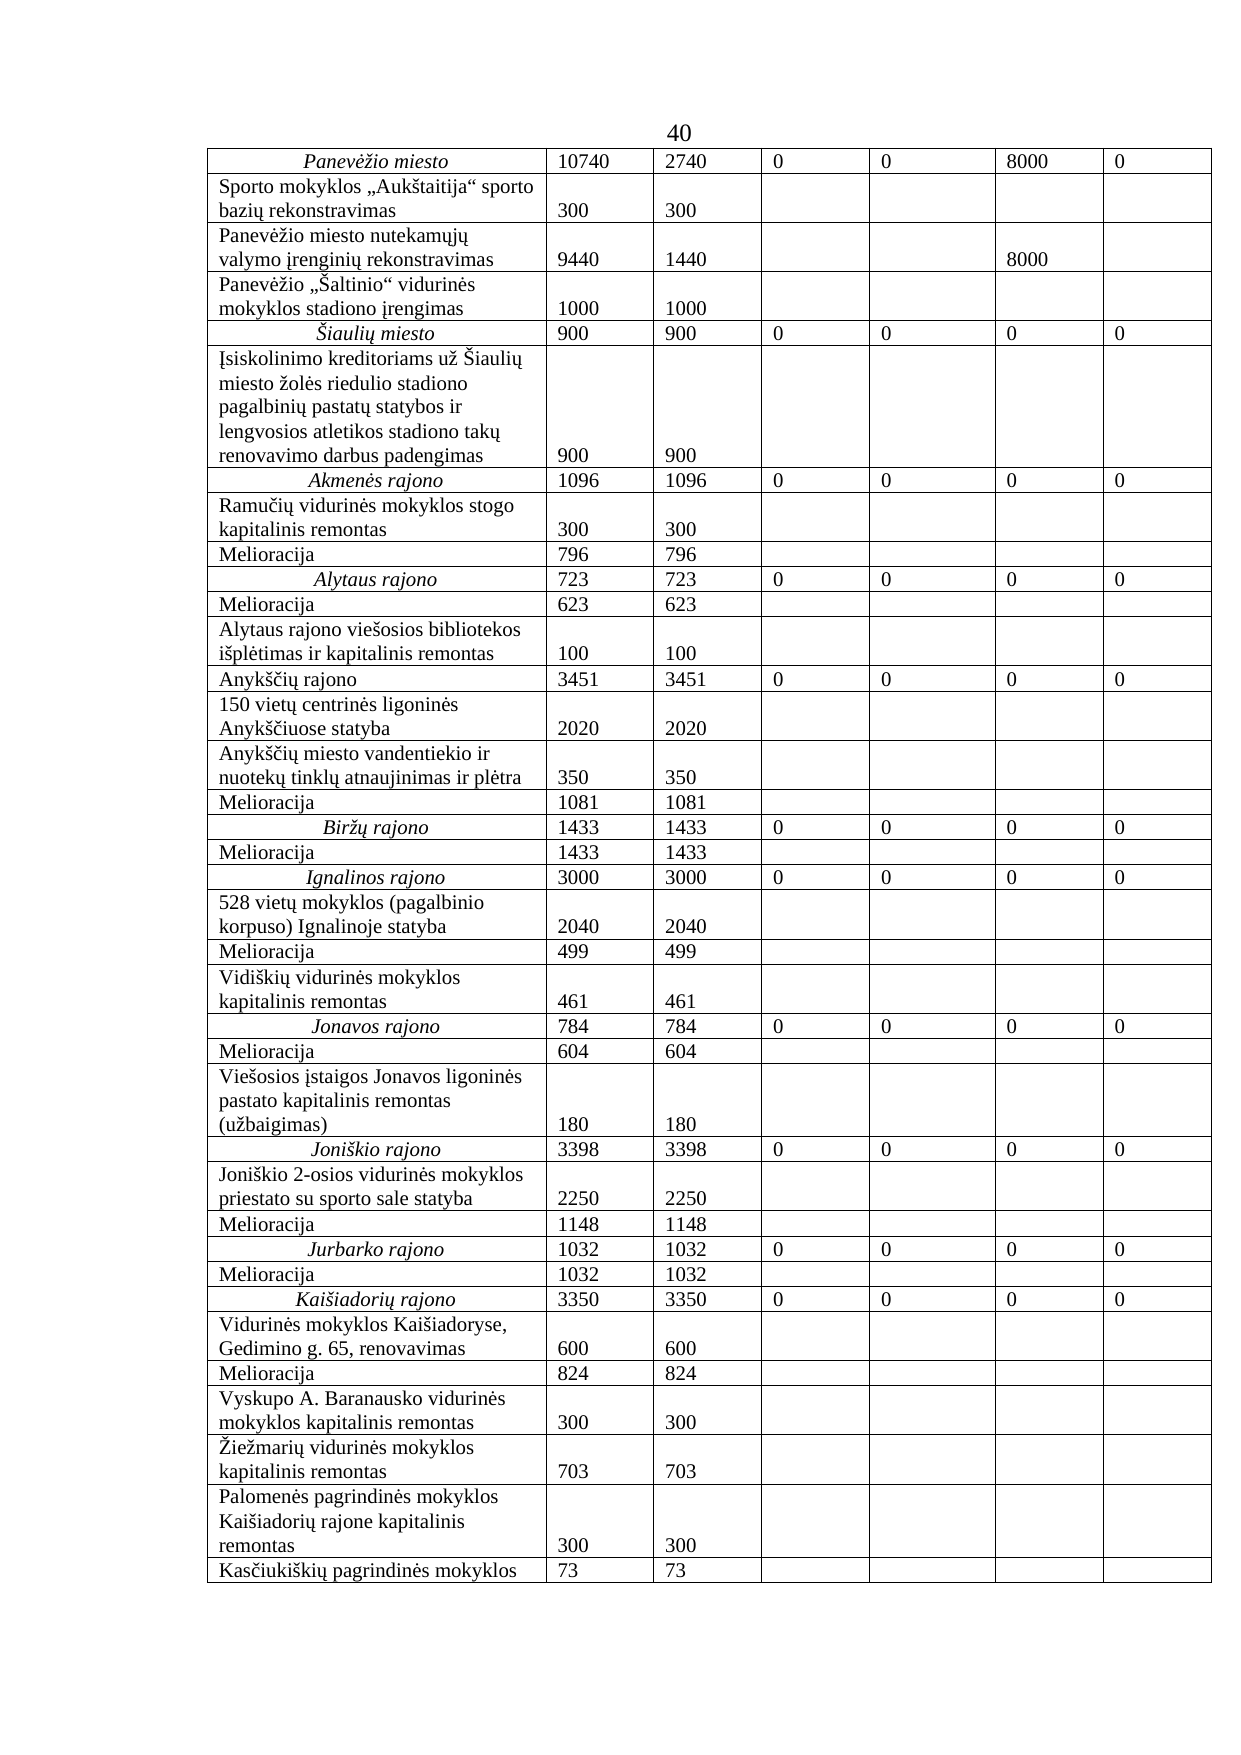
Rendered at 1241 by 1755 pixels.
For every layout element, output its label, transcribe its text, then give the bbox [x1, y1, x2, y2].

table_cell 1032 [547, 1262, 653, 1286]
table_cell [996, 940, 1103, 963]
table_cell [762, 542, 869, 566]
table_cell 723 [547, 567, 653, 591]
table_cell 2040 [654, 890, 761, 938]
table_cell 824 [654, 1361, 761, 1385]
table_cell 0 [1104, 865, 1211, 889]
table_cell 300 [547, 493, 653, 541]
table_cell Melioracija [208, 1361, 546, 1385]
table_cell [870, 272, 995, 320]
table_cell 0 [1104, 567, 1211, 591]
table_cell Panevėžio miesto [208, 149, 546, 173]
table_cell 600 [654, 1312, 761, 1360]
table_cell 3350 [547, 1287, 653, 1311]
table_cell Melioracija [208, 840, 546, 864]
table_cell [996, 965, 1103, 1013]
table_cell [996, 1162, 1103, 1210]
table_cell 73 [654, 1558, 761, 1582]
table_cell Melioracija [208, 592, 546, 616]
table_cell Akmenės rajono [208, 468, 546, 492]
table_cell Melioracija [208, 790, 546, 814]
table_cell Vidiškių vidurinės mokyklos kapitalinis remontas [208, 965, 546, 1013]
table_cell 0 [870, 666, 995, 691]
table_cell 0 [1104, 1237, 1211, 1261]
table_cell [996, 1361, 1103, 1385]
table_cell Melioracija [208, 940, 546, 963]
table_cell Alytaus rajono [208, 567, 546, 591]
table_cell 100 [654, 617, 761, 665]
table_cell 0 [1104, 468, 1211, 492]
table_cell 0 [996, 321, 1103, 345]
table_cell 703 [654, 1435, 761, 1483]
table_cell 461 [654, 965, 761, 1013]
table_cell 350 [654, 741, 761, 789]
table_cell 1433 [654, 840, 761, 864]
table_cell 0 [870, 1014, 995, 1038]
table_cell Alytaus rajono viešosios bibliotekos išplėtimas ir kapitalinis remontas [208, 617, 546, 665]
table_cell [1104, 542, 1211, 566]
table_cell 784 [654, 1014, 761, 1038]
table_cell 0 [762, 149, 869, 173]
table_cell 0 [1104, 815, 1211, 839]
table_cell [762, 741, 869, 789]
table_cell Kaišiadorių rajono [208, 1287, 546, 1311]
table_cell [870, 1162, 995, 1210]
table_cell 300 [654, 174, 761, 222]
table_cell 0 [870, 149, 995, 173]
table_cell [996, 346, 1103, 467]
table_cell Kasčiukiškių pagrindinės mokyklos [208, 1558, 546, 1582]
table_cell 623 [654, 592, 761, 616]
table_cell [762, 1039, 869, 1063]
table_cell 1032 [547, 1237, 653, 1261]
table_cell Vyskupo A. Baranausko vidurinės mokyklos kapitalinis remontas [208, 1386, 546, 1434]
table_cell Viešosios įstaigos Jonavos ligoninės pastato kapitalinis remontas (užbaigimas) [208, 1064, 546, 1136]
table_cell 604 [654, 1039, 761, 1063]
table_cell 73 [547, 1558, 653, 1582]
table_cell [996, 592, 1103, 616]
table_cell 0 [870, 567, 995, 591]
table_cell 0 [1104, 149, 1211, 173]
table_cell Panevėžio „Šaltinio“ vidurinės mokyklos stadiono įrengimas [208, 272, 546, 320]
table_cell 1433 [654, 815, 761, 839]
table_cell [996, 790, 1103, 814]
table_cell [1104, 1064, 1211, 1136]
table_cell 0 [996, 815, 1103, 839]
table_cell Joniškio rajono [208, 1137, 546, 1161]
table_cell [870, 1312, 995, 1360]
table_cell [1104, 617, 1211, 665]
table_cell 0 [870, 1137, 995, 1161]
table_cell [1104, 1162, 1211, 1210]
table_cell [762, 174, 869, 222]
table_cell 600 [547, 1312, 653, 1360]
table_cell 3350 [654, 1287, 761, 1311]
table_cell 796 [547, 542, 653, 566]
table_cell [996, 1485, 1103, 1557]
table_cell 2250 [547, 1162, 653, 1210]
table_cell 2740 [654, 149, 761, 173]
table_cell 900 [547, 346, 653, 467]
table_cell 461 [547, 965, 653, 1013]
table_cell [762, 223, 869, 271]
table_cell [996, 1262, 1103, 1286]
table_cell [1104, 741, 1211, 789]
table_cell 1032 [654, 1237, 761, 1261]
table_cell [996, 1312, 1103, 1360]
table_cell [762, 272, 869, 320]
table_cell 0 [870, 1287, 995, 1311]
table_cell [996, 617, 1103, 665]
table_cell [996, 542, 1103, 566]
table_cell Melioracija [208, 1039, 546, 1063]
table_cell [1104, 1361, 1211, 1385]
table_cell 0 [762, 1014, 869, 1038]
table_cell [1104, 840, 1211, 864]
table_cell 0 [1104, 1137, 1211, 1161]
table_cell 0 [762, 666, 869, 691]
table_cell 2040 [547, 890, 653, 938]
table_cell 1081 [547, 790, 653, 814]
table_cell [762, 1211, 869, 1236]
table_cell Melioracija [208, 1262, 546, 1286]
table_cell 0 [996, 1287, 1103, 1311]
table_cell [1104, 174, 1211, 222]
table_cell [762, 692, 869, 740]
table_cell [870, 890, 995, 938]
table_cell [870, 1039, 995, 1063]
table_cell 3398 [654, 1137, 761, 1161]
table_cell 900 [654, 321, 761, 345]
table_cell [1104, 346, 1211, 467]
table_cell 9440 [547, 223, 653, 271]
table_cell 300 [654, 1485, 761, 1557]
table_cell [762, 493, 869, 541]
table_cell 0 [762, 321, 869, 345]
table_cell 604 [547, 1039, 653, 1063]
table_cell 3398 [547, 1137, 653, 1161]
table_cell 1433 [547, 815, 653, 839]
table_cell 0 [996, 567, 1103, 591]
table_cell [870, 692, 995, 740]
table_cell 0 [996, 1137, 1103, 1161]
table_cell Anykščių miesto vandentiekio ir nuotekų tinklų atnaujinimas ir plėtra [208, 741, 546, 789]
table_cell [762, 1386, 869, 1434]
table_cell [762, 346, 869, 467]
table_cell [1104, 1211, 1211, 1236]
table_cell 3451 [654, 666, 761, 691]
table_cell Ignalinos rajono [208, 865, 546, 889]
table_cell 1148 [547, 1211, 653, 1236]
table_cell [870, 1361, 995, 1385]
table_cell [870, 940, 995, 963]
table_cell 300 [547, 1485, 653, 1557]
table_cell [762, 1435, 869, 1483]
table_cell 1000 [654, 272, 761, 320]
table_cell Biržų rajono [208, 815, 546, 839]
table_cell 623 [547, 592, 653, 616]
table_cell Sporto mokyklos „Aukštaitija“ sporto bazių rekonstravimas [208, 174, 546, 222]
table_cell [762, 1262, 869, 1286]
table_cell 0 [996, 1237, 1103, 1261]
table_cell 900 [654, 346, 761, 467]
table_cell Palomenės pagrindinės mokyklos Kaišiadorių rajone kapitalinis remontas [208, 1485, 546, 1557]
table_cell [1104, 692, 1211, 740]
table_cell [870, 542, 995, 566]
table_cell 300 [547, 1386, 653, 1434]
table_cell [870, 965, 995, 1013]
table_cell [762, 592, 869, 616]
table_cell 0 [1104, 1287, 1211, 1311]
table_cell [1104, 940, 1211, 963]
table_cell [870, 1558, 995, 1582]
table_cell [870, 174, 995, 222]
table_cell 0 [996, 666, 1103, 691]
table_cell 824 [547, 1361, 653, 1385]
table_cell 0 [762, 567, 869, 591]
table_cell [1104, 965, 1211, 1013]
table_cell [762, 890, 869, 938]
table_cell [996, 1435, 1103, 1483]
table_cell 0 [762, 815, 869, 839]
table_cell 0 [1104, 1014, 1211, 1038]
table_cell [996, 840, 1103, 864]
table_cell 0 [762, 865, 869, 889]
table_cell [1104, 493, 1211, 541]
table_cell 1000 [547, 272, 653, 320]
table_cell 0 [870, 1237, 995, 1261]
table_cell [870, 840, 995, 864]
table_cell 0 [762, 1237, 869, 1261]
table_cell Žiežmarių vidurinės mokyklos kapitalinis remontas [208, 1435, 546, 1483]
table_cell 300 [654, 493, 761, 541]
table_cell 300 [547, 174, 653, 222]
table_cell [996, 272, 1103, 320]
table_cell 2020 [547, 692, 653, 740]
table_cell 528 vietų mokyklos (pagalbinio korpuso) Ignalinoje statyba [208, 890, 546, 938]
table_cell [1104, 1386, 1211, 1434]
table_cell [762, 1485, 869, 1557]
table_cell 0 [870, 468, 995, 492]
table_cell [996, 1558, 1103, 1582]
table_cell [1104, 592, 1211, 616]
table_cell 723 [654, 567, 761, 591]
table_cell [870, 790, 995, 814]
table_cell 2020 [654, 692, 761, 740]
table_cell [870, 223, 995, 271]
table_cell Įsiskolinimo kreditoriams už Šiaulių miesto žolės riedulio stadiono pagalbinių pastatų statybos ir lengvosios atletikos stadiono takų renovavimo darbus padengimas [208, 346, 546, 467]
table_cell [762, 617, 869, 665]
table_cell [1104, 1262, 1211, 1286]
table_cell [762, 1361, 869, 1385]
table_cell Anykščių rajono [208, 666, 546, 691]
table_cell [762, 790, 869, 814]
table_cell 0 [1104, 321, 1211, 345]
table_cell [870, 1485, 995, 1557]
table_cell [870, 1435, 995, 1483]
table_cell 3000 [654, 865, 761, 889]
table_cell [996, 741, 1103, 789]
table_cell [1104, 1435, 1211, 1483]
table_cell 1032 [654, 1262, 761, 1286]
table_cell 0 [762, 468, 869, 492]
table_cell [996, 174, 1103, 222]
table_cell [762, 840, 869, 864]
table_cell [870, 1064, 995, 1136]
table_cell Šiaulių miesto [208, 321, 546, 345]
table_cell Melioracija [208, 542, 546, 566]
table_cell 0 [762, 1287, 869, 1311]
table_cell [870, 1262, 995, 1286]
table_cell 8000 [996, 223, 1103, 271]
table_cell [996, 692, 1103, 740]
table_cell 10740 [547, 149, 653, 173]
table_cell 180 [654, 1064, 761, 1136]
table_cell [996, 1211, 1103, 1236]
table_cell [762, 940, 869, 963]
table_cell [1104, 272, 1211, 320]
table_cell 300 [654, 1386, 761, 1434]
table_cell [996, 1064, 1103, 1136]
table_cell Jonavos rajono [208, 1014, 546, 1038]
table_cell Joniškio 2-osios vidurinės mokyklos priestato su sporto sale statyba [208, 1162, 546, 1210]
table_cell 1081 [654, 790, 761, 814]
table_cell 350 [547, 741, 653, 789]
table_cell [870, 592, 995, 616]
table_cell Melioracija [208, 1211, 546, 1236]
table_cell 1096 [547, 468, 653, 492]
table_cell 0 [762, 1137, 869, 1161]
table_cell 0 [996, 1014, 1103, 1038]
table_cell 1148 [654, 1211, 761, 1236]
table_cell 703 [547, 1435, 653, 1483]
table_cell 0 [870, 321, 995, 345]
table_cell Vidurinės mokyklos Kaišiadoryse, Gedimino g. 65, renovavimas [208, 1312, 546, 1360]
table_cell Panevėžio miesto nutekamųjų valymo įrenginių rekonstravimas [208, 223, 546, 271]
table_cell [870, 1211, 995, 1236]
table_cell [1104, 790, 1211, 814]
table_cell 8000 [996, 149, 1103, 173]
table_cell [996, 1039, 1103, 1063]
table_cell [1104, 1485, 1211, 1557]
table_cell [870, 741, 995, 789]
table_cell 1440 [654, 223, 761, 271]
table_cell [870, 1386, 995, 1434]
table_cell [870, 346, 995, 467]
table_cell [762, 1162, 869, 1210]
table_cell 2250 [654, 1162, 761, 1210]
table_cell [996, 890, 1103, 938]
table_cell 180 [547, 1064, 653, 1136]
table_cell [996, 1386, 1103, 1434]
table_cell 3000 [547, 865, 653, 889]
table_cell [1104, 890, 1211, 938]
table_cell [762, 1064, 869, 1136]
table_cell [762, 1312, 869, 1360]
table_cell 796 [654, 542, 761, 566]
table_cell [1104, 223, 1211, 271]
table_cell [870, 493, 995, 541]
table_cell 499 [654, 940, 761, 963]
table_cell [996, 493, 1103, 541]
table_cell 0 [1104, 666, 1211, 691]
table_cell [1104, 1312, 1211, 1360]
table_cell 150 vietų centrinės ligoninės Anykščiuose statyba [208, 692, 546, 740]
table_cell [762, 1558, 869, 1582]
table_cell 0 [996, 865, 1103, 889]
table_cell 0 [870, 865, 995, 889]
table_cell Ramučių vidurinės mokyklos stogo kapitalinis remontas [208, 493, 546, 541]
table_cell [870, 617, 995, 665]
table_cell [1104, 1039, 1211, 1063]
table_cell 499 [547, 940, 653, 963]
table_cell 3451 [547, 666, 653, 691]
table_cell 1096 [654, 468, 761, 492]
table_cell 0 [996, 468, 1103, 492]
table_cell 100 [547, 617, 653, 665]
table_cell 784 [547, 1014, 653, 1038]
table_cell [1104, 1558, 1211, 1582]
table_cell Jurbarko rajono [208, 1237, 546, 1261]
table_cell 1433 [547, 840, 653, 864]
table_cell 0 [870, 815, 995, 839]
table_cell 900 [547, 321, 653, 345]
table_cell [762, 965, 869, 1013]
